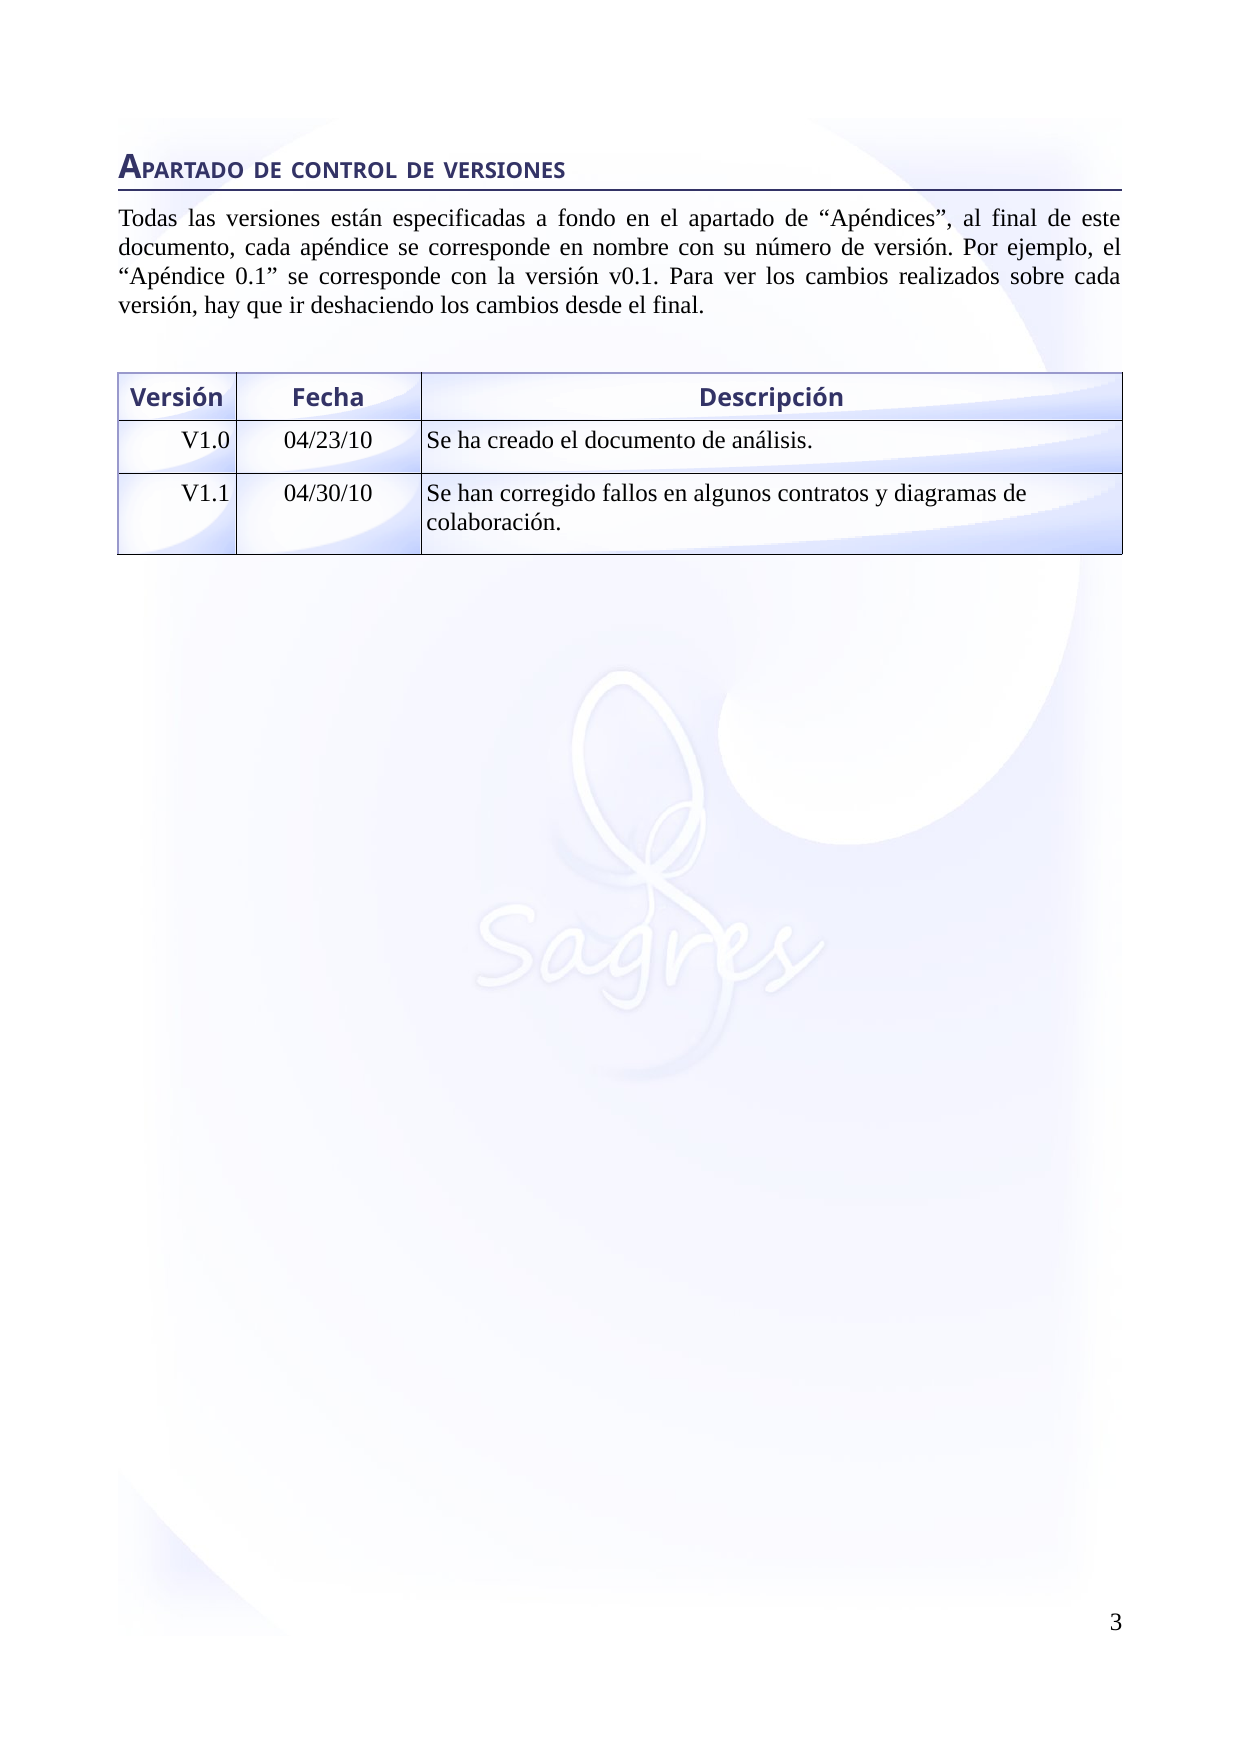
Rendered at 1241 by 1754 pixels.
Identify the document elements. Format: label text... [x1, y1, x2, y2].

table_cell V1.1 [119, 474, 236, 554]
table_cell V1.0 [119, 421, 236, 473]
picture [118, 118, 1122, 143]
picture [118, 191, 1122, 203]
table_cell Se han corregido fallos en algunos contratos y diagramas de colaboración. [422, 474, 1122, 554]
table_cell 23/04/10 [237, 421, 421, 473]
picture [118, 555, 1122, 1636]
table_header Versión [119, 374, 236, 420]
text Todas las versiones están especificadas a fondo en el apartado de “Apéndices”, al final de este documento, cada apéndice se corresponde en nombre con su número de versión. Por ejemplo, el “Apéndice 0.1” se corresponde con la versión v0.1. Para ver los cambios realizados sobre cada versión, hay que ir deshaciendo los cambios desde el final. [118, 203, 1122, 318]
subtitle Apartado de control de versiones [118, 143, 1122, 189]
table_header Descripción [422, 374, 1122, 420]
table_cell Se ha creado el documento de análisis. [422, 421, 1122, 473]
picture [118, 318, 1122, 372]
table_cell 30/04/10 [237, 474, 421, 554]
table_header Fecha [237, 374, 421, 420]
